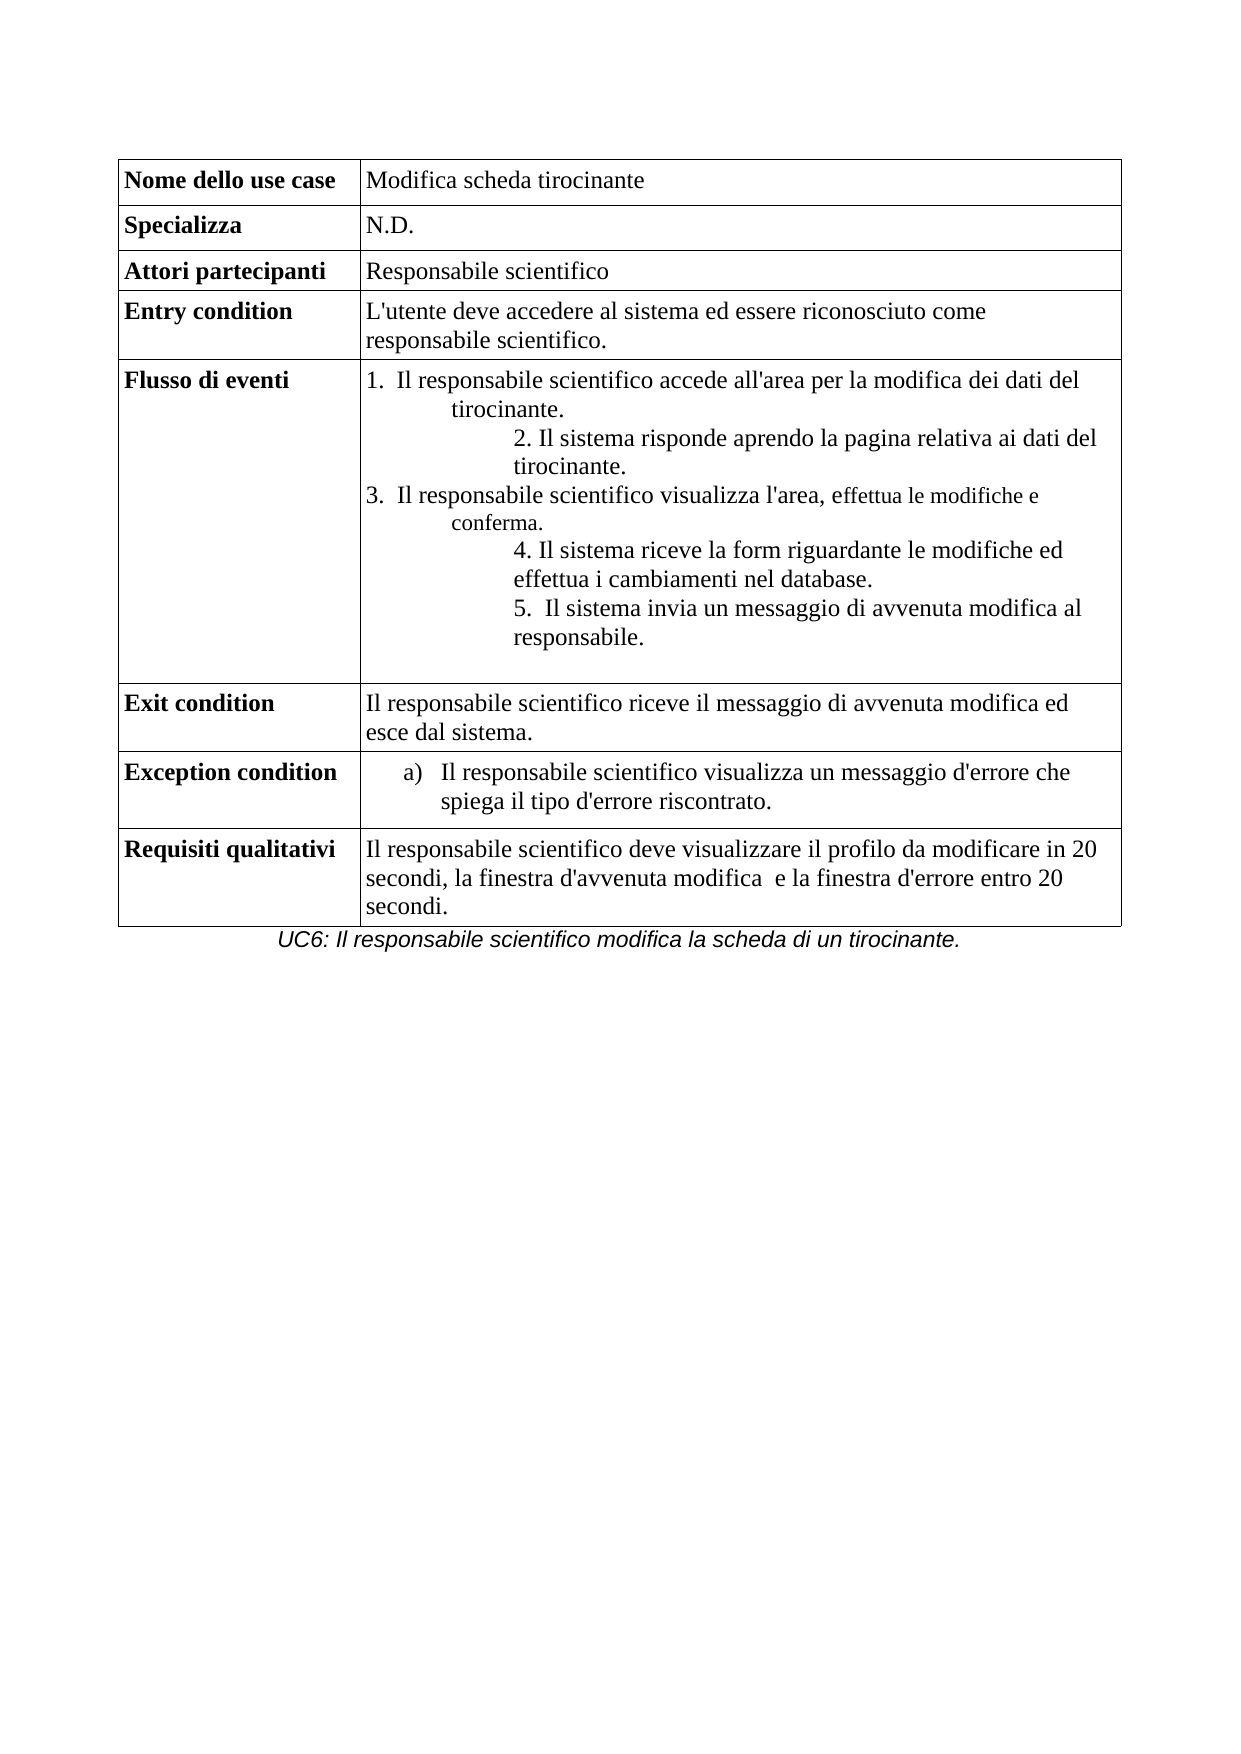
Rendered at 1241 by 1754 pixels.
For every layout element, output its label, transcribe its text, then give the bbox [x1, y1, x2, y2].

table_cell Attori partecipanti [119, 251, 360, 290]
text UC6: Il responsabile scientifico modifica la scheda di un tirocinante. [118, 926, 1122, 952]
table_cell Requisiti qualitativi [119, 829, 360, 926]
table_cell Exception condition [119, 752, 360, 828]
table_header Modifica scheda tirocinante [361, 160, 1121, 205]
table_cell Entry condition [119, 291, 360, 359]
table_cell N.D. [361, 206, 1121, 250]
table_cell Il responsabile scientifico deve visualizzare il profilo da modificare in 20 secondi, la finestra d'avvenuta modifica e la finestra d'errore entro 20 secondi. [361, 829, 1121, 926]
table_cell Il responsabile scientifico visualizza un messaggio d'errore che spiega il tipo d'errore riscontrato. [361, 752, 1121, 828]
table_header Nome dello use case [119, 160, 360, 205]
table_cell Specializza [119, 206, 360, 250]
table_cell Flusso di eventi [119, 360, 360, 682]
table_cell L'utente deve accedere al sistema ed essere riconosciuto come responsabile scientifico. [361, 291, 1121, 359]
table_cell Il responsabile scientifico accede all'area per la modifica dei dati del tirocinante. Il sistema risponde aprendo la pagina relativa ai dati del tirocinante. Il responsabile scientifico visualizza l'area, effettua le modifiche e conferma. Il sistema riceve la form riguardante le modifiche ed effettua i cambiamenti nel database. Il sistema invia un messaggio di avvenuta modifica al responsabile. [361, 360, 1121, 682]
table_cell Exit condition [119, 684, 360, 751]
table_cell Il responsabile scientifico riceve il messaggio di avvenuta modifica ed esce dal sistema. [361, 684, 1121, 751]
table_cell Responsabile scientifico [361, 251, 1121, 290]
